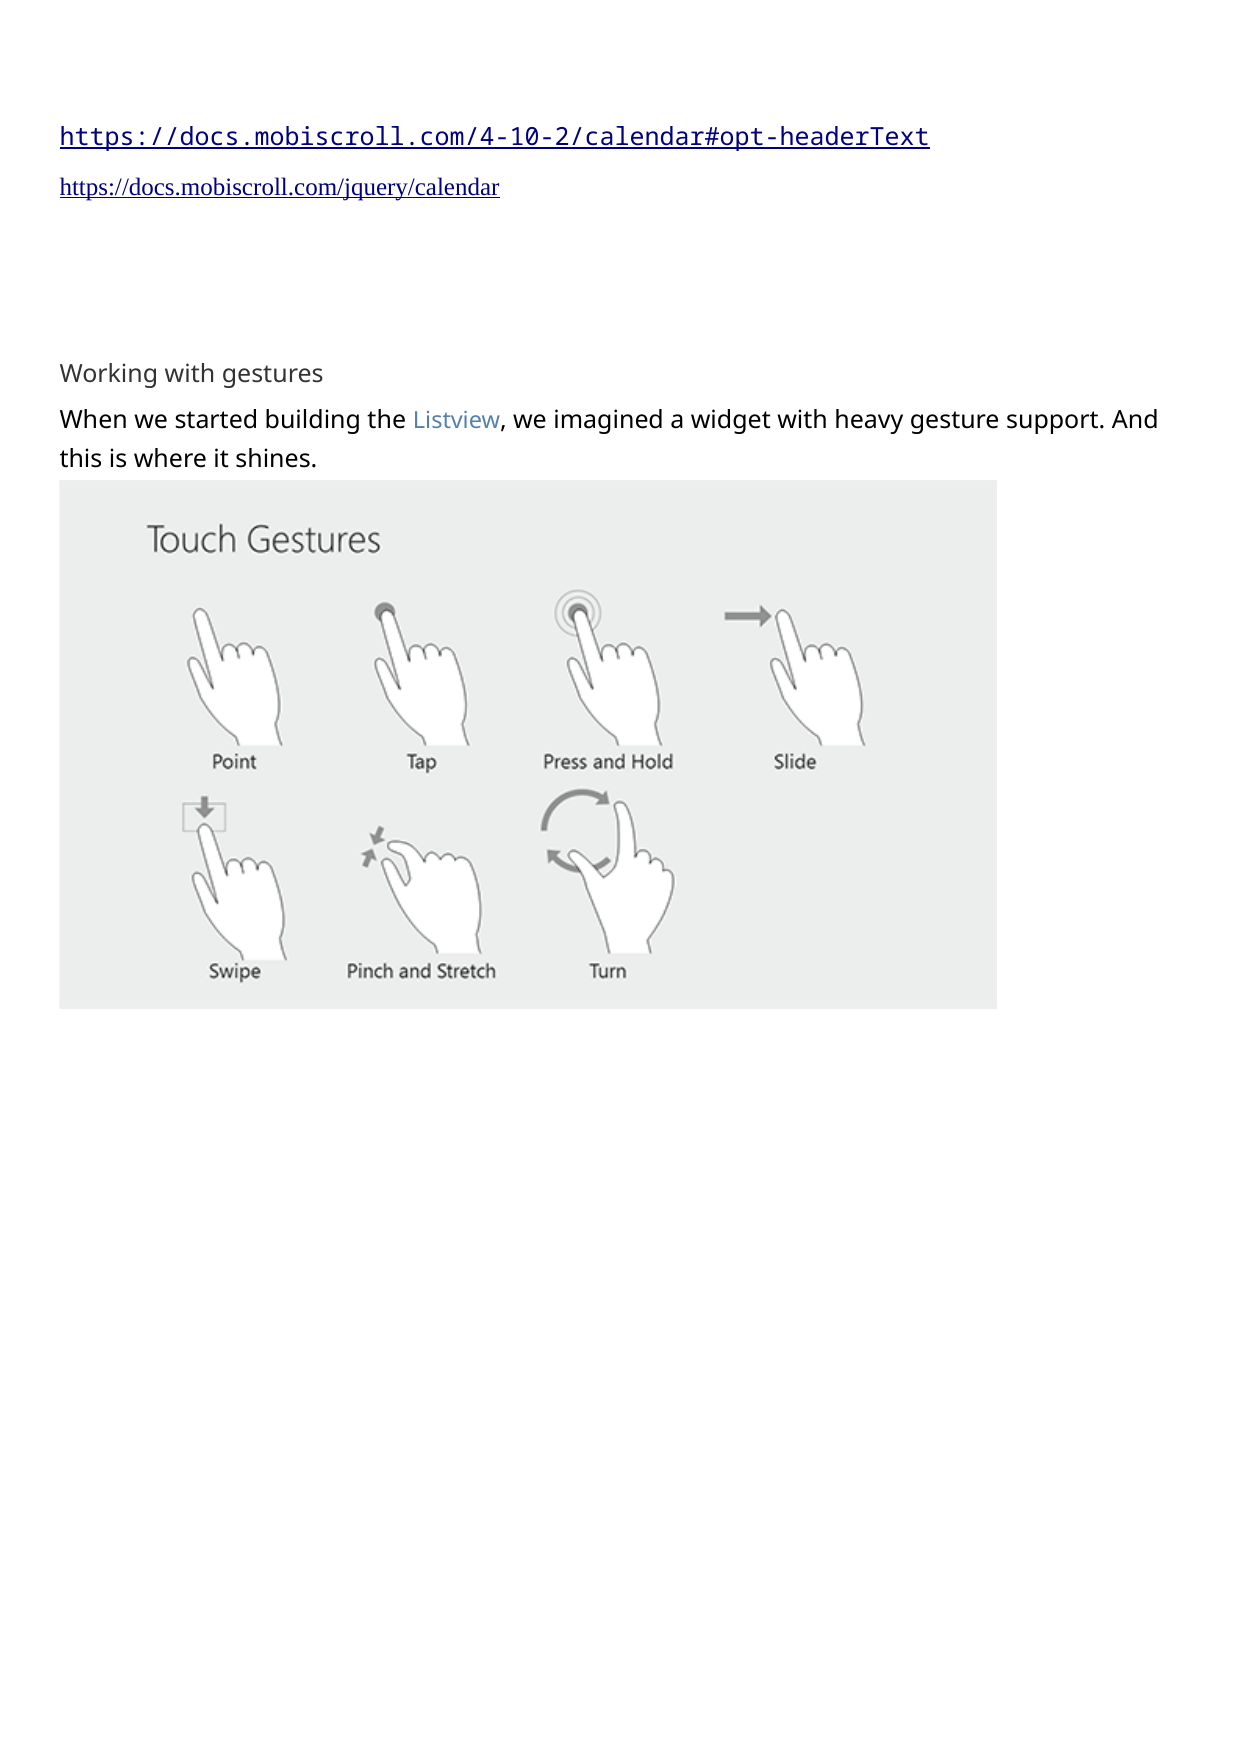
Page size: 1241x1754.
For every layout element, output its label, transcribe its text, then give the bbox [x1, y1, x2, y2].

picture [59, 480, 997, 1009]
text https://docs.mobiscroll.com/jquery/calendar [59, 172, 1170, 201]
text https://docs.mobiscroll.com/4-10-2/calendar#opt-headerText [59, 118, 1170, 152]
subtitle Working with gestures [59, 355, 1170, 389]
text When we started building the Listview, we imagined a widget with heavy gesture support. And this is where it shines. [59, 402, 1170, 475]
